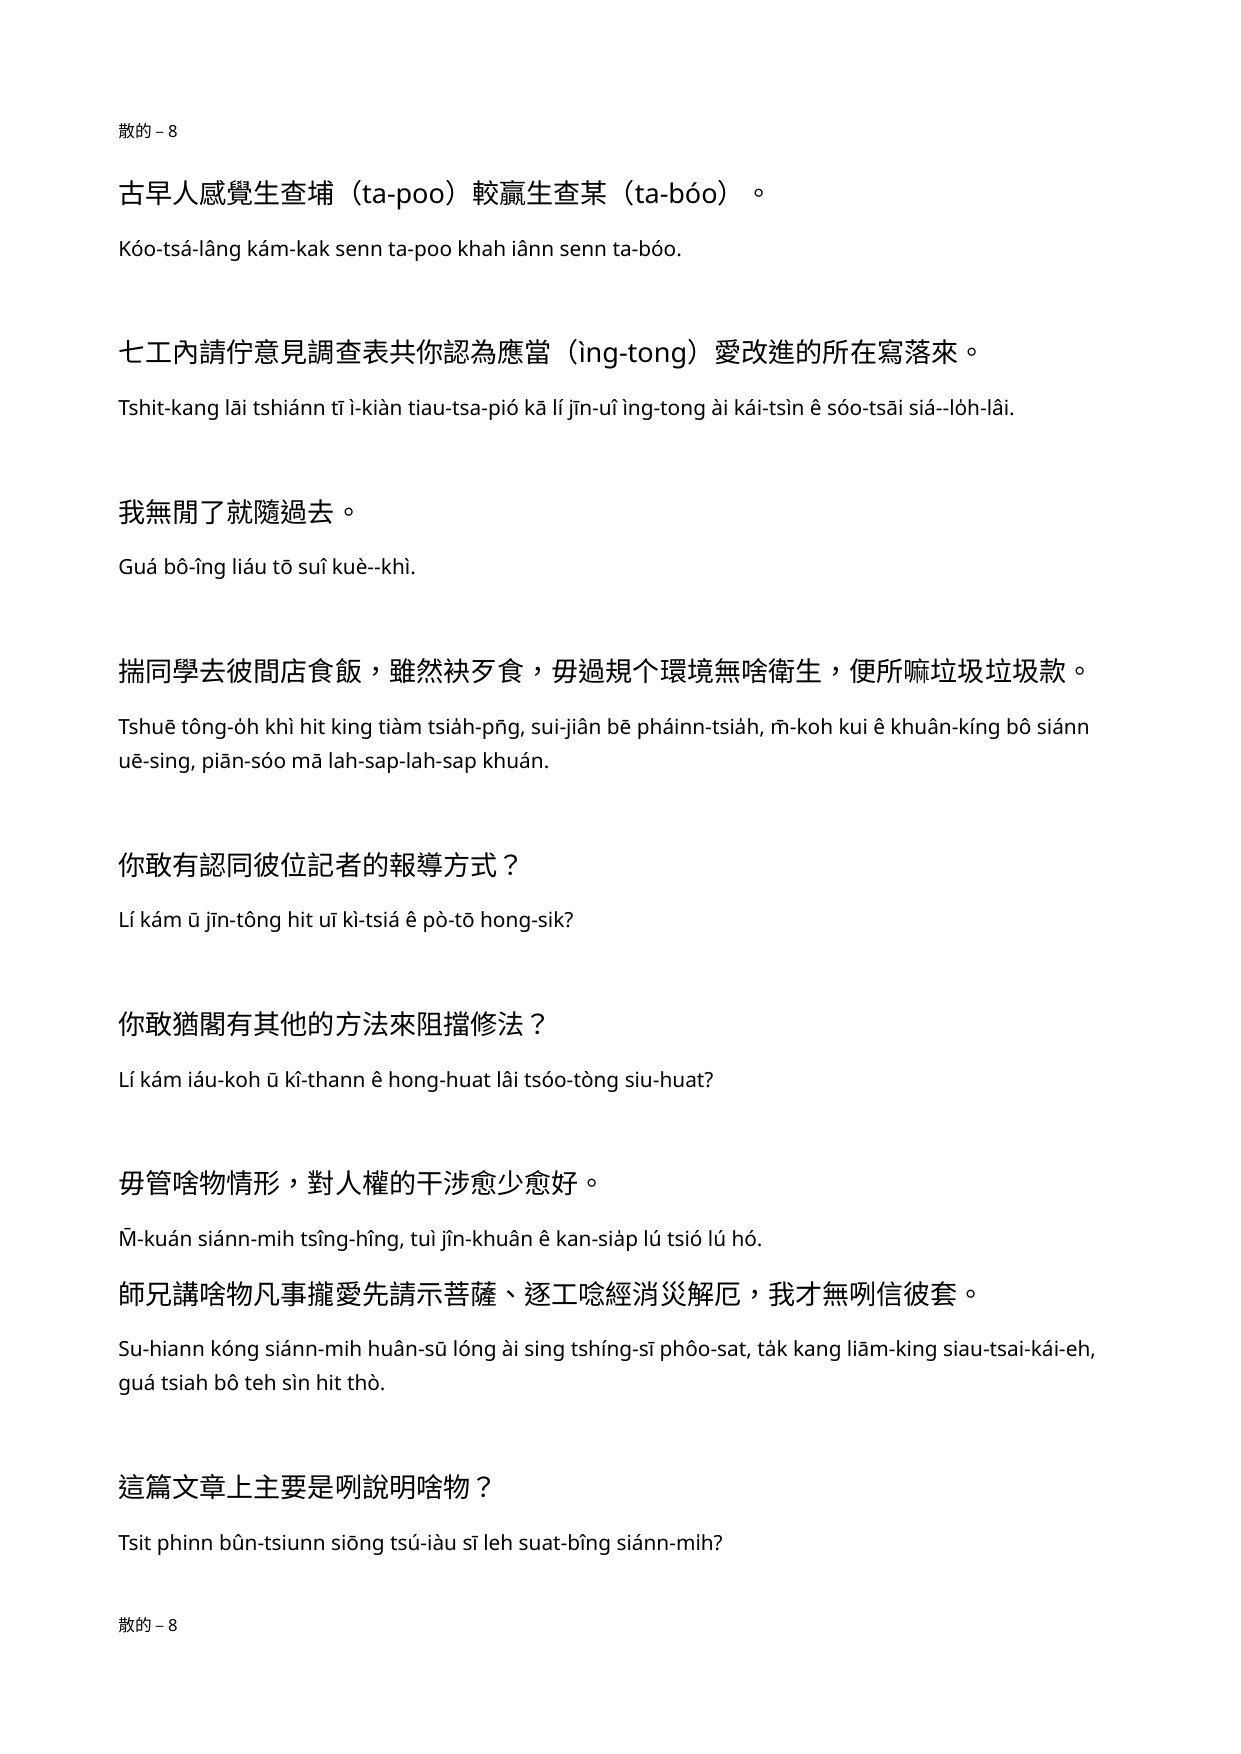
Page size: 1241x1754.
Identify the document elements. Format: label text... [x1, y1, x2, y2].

text Su-hiann kóng siánn-mih huân-sū lóng ài sing tshíng-sī phôo-sat, ta̍k kang liām-king siau-tsai-kái-eh, guá tsiah bô teh sìn hit thò. [118, 1334, 1122, 1397]
text Tsit phinn bûn-tsiunn siōng tsú-iàu sī leh suat-bîng siánn-mi̍h? [118, 1528, 1122, 1556]
text 揣同學去彼間店食飯，雖然袂歹食，毋過規个環境無啥衛生，便所嘛垃圾垃圾款。 [118, 650, 1122, 689]
text 這篇文章上主要是咧說明啥物？ [118, 1466, 1122, 1505]
text Tshuē tông-o̍h khì hit king tiàm tsia̍h-pn̄g, sui-jiân bē pháinn-tsia̍h, m̄-koh kui ê khuân-kíng bô siánn uē-sing, piān-sóo mā lah-sap-lah-sap khuán. [118, 712, 1122, 774]
text 毋管啥物情形，對人權的干涉愈少愈好。 [118, 1162, 1122, 1202]
text Kóo-tsá-lâng kám-kak senn ta-poo khah iânn senn ta-bóo. [118, 234, 1122, 262]
text 你敢猶閣有其他的方法來阻擋修法？ [118, 1003, 1122, 1042]
text 師兄講啥物凡事攏愛先請示菩薩、逐工唸經消災解厄，我才無咧信彼套。 [118, 1273, 1122, 1312]
text Guá bô-îng liáu tō suî kuè--khì. [118, 552, 1122, 581]
text Tshit-kang lāi tshiánn tī ì-kiàn tiau-tsa-pió kā lí jīn-uî ìng-tong ài kái-tsìn ê sóo-tsāi siá--lo̍h-lâi. [118, 393, 1122, 422]
text 你敢有認同彼位記者的報導方式？ [118, 844, 1122, 883]
text 古早人感覺生查埔（ta-poo）較贏生查某（ta-bóo）。 [118, 172, 1122, 211]
text 七工內請佇意見調查表共你認為應當（ìng-tong）愛改進的所在寫落來。 [118, 331, 1122, 371]
text Lí kám iáu-koh ū kî-thann ê hong-huat lâi tsóo-tòng siu-huat? [118, 1065, 1122, 1093]
text Lí kám ū jīn-tông hit uī kì-tsiá ê pò-tō hong-sik? [118, 905, 1122, 934]
text 我無閒了就隨過去。 [118, 491, 1122, 530]
text M̄-kuán siánn-mih tsîng-hîng, tuì jîn-khuân ê kan-sia̍p lú tsió lú hó. [118, 1224, 1122, 1252]
